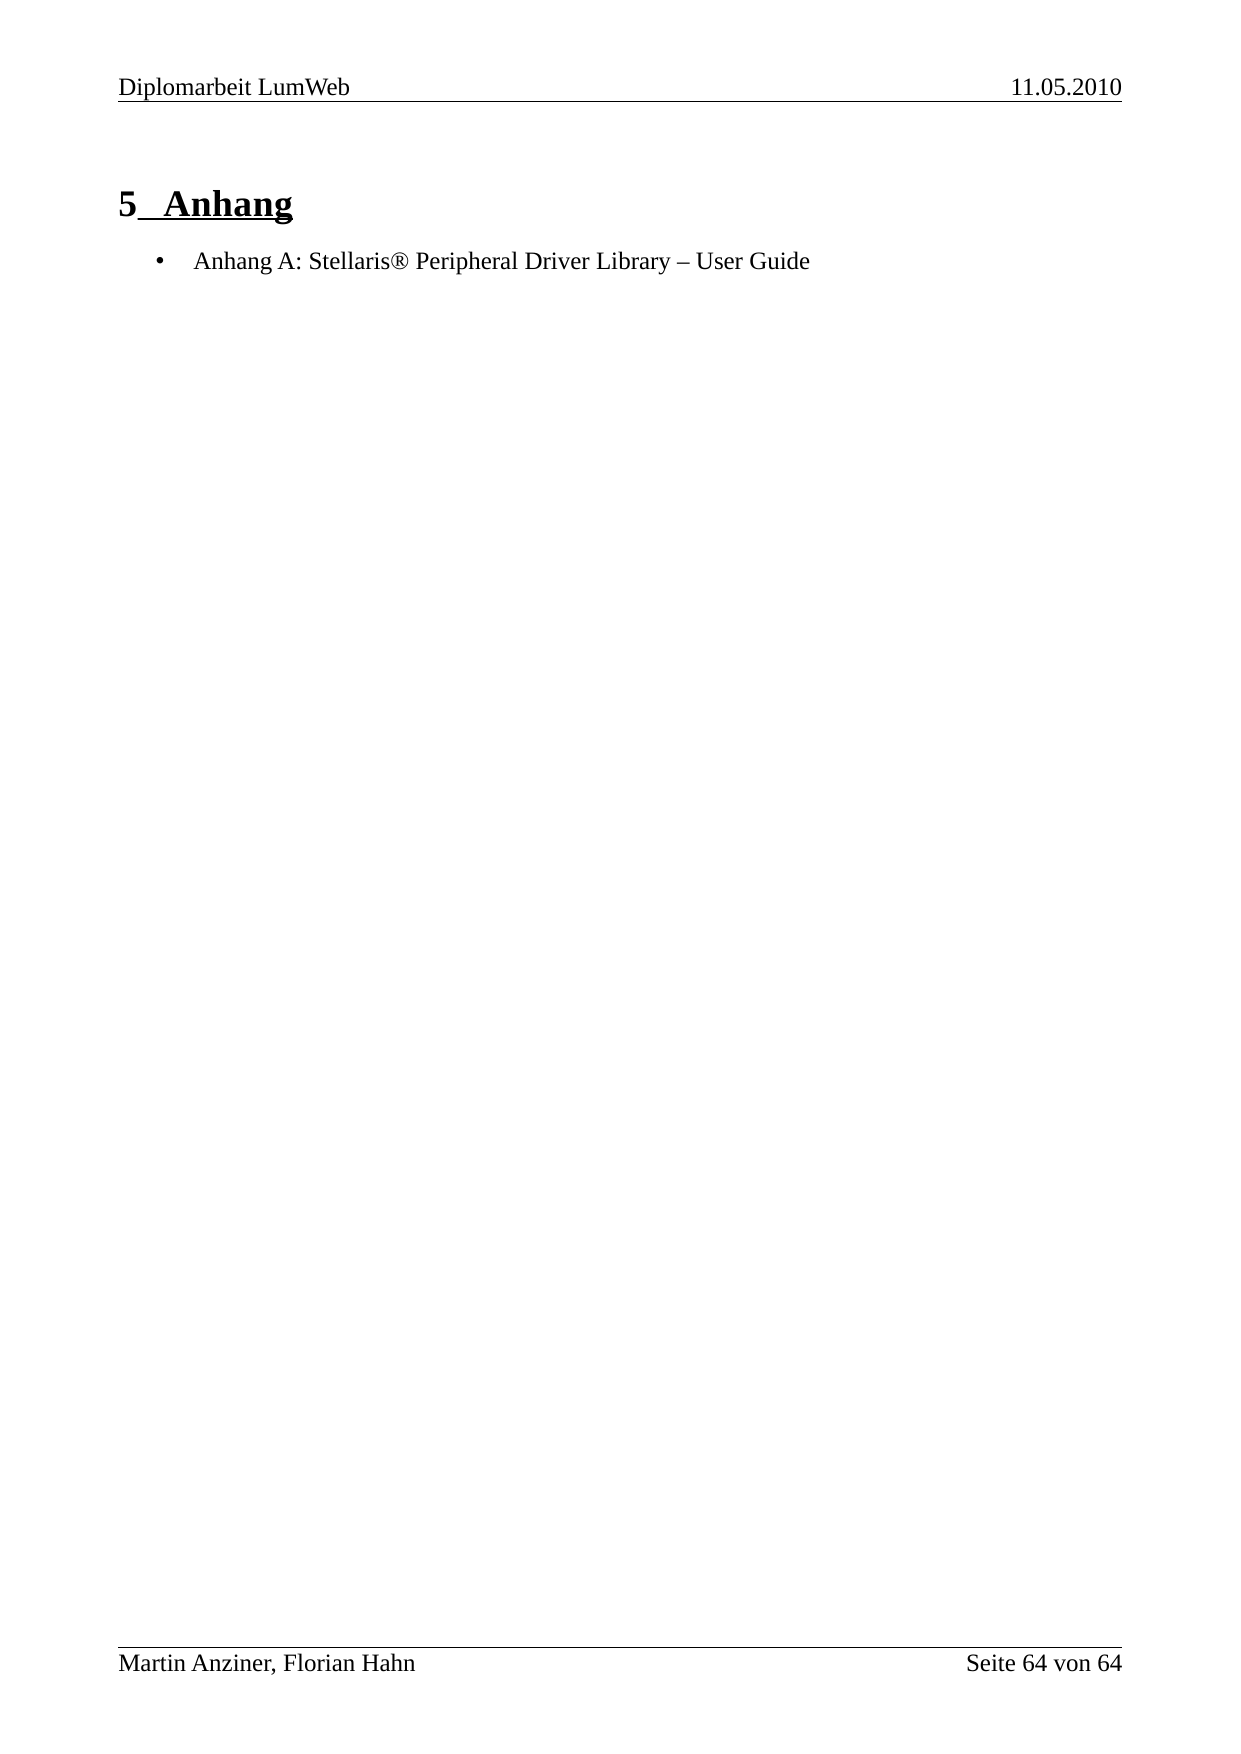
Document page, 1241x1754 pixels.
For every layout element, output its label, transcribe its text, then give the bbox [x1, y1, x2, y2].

subtitle Anhang [118, 181, 1122, 224]
list Anhang A: Stellaris® Peripheral Driver Library – User Guide [156, 246, 1122, 274]
